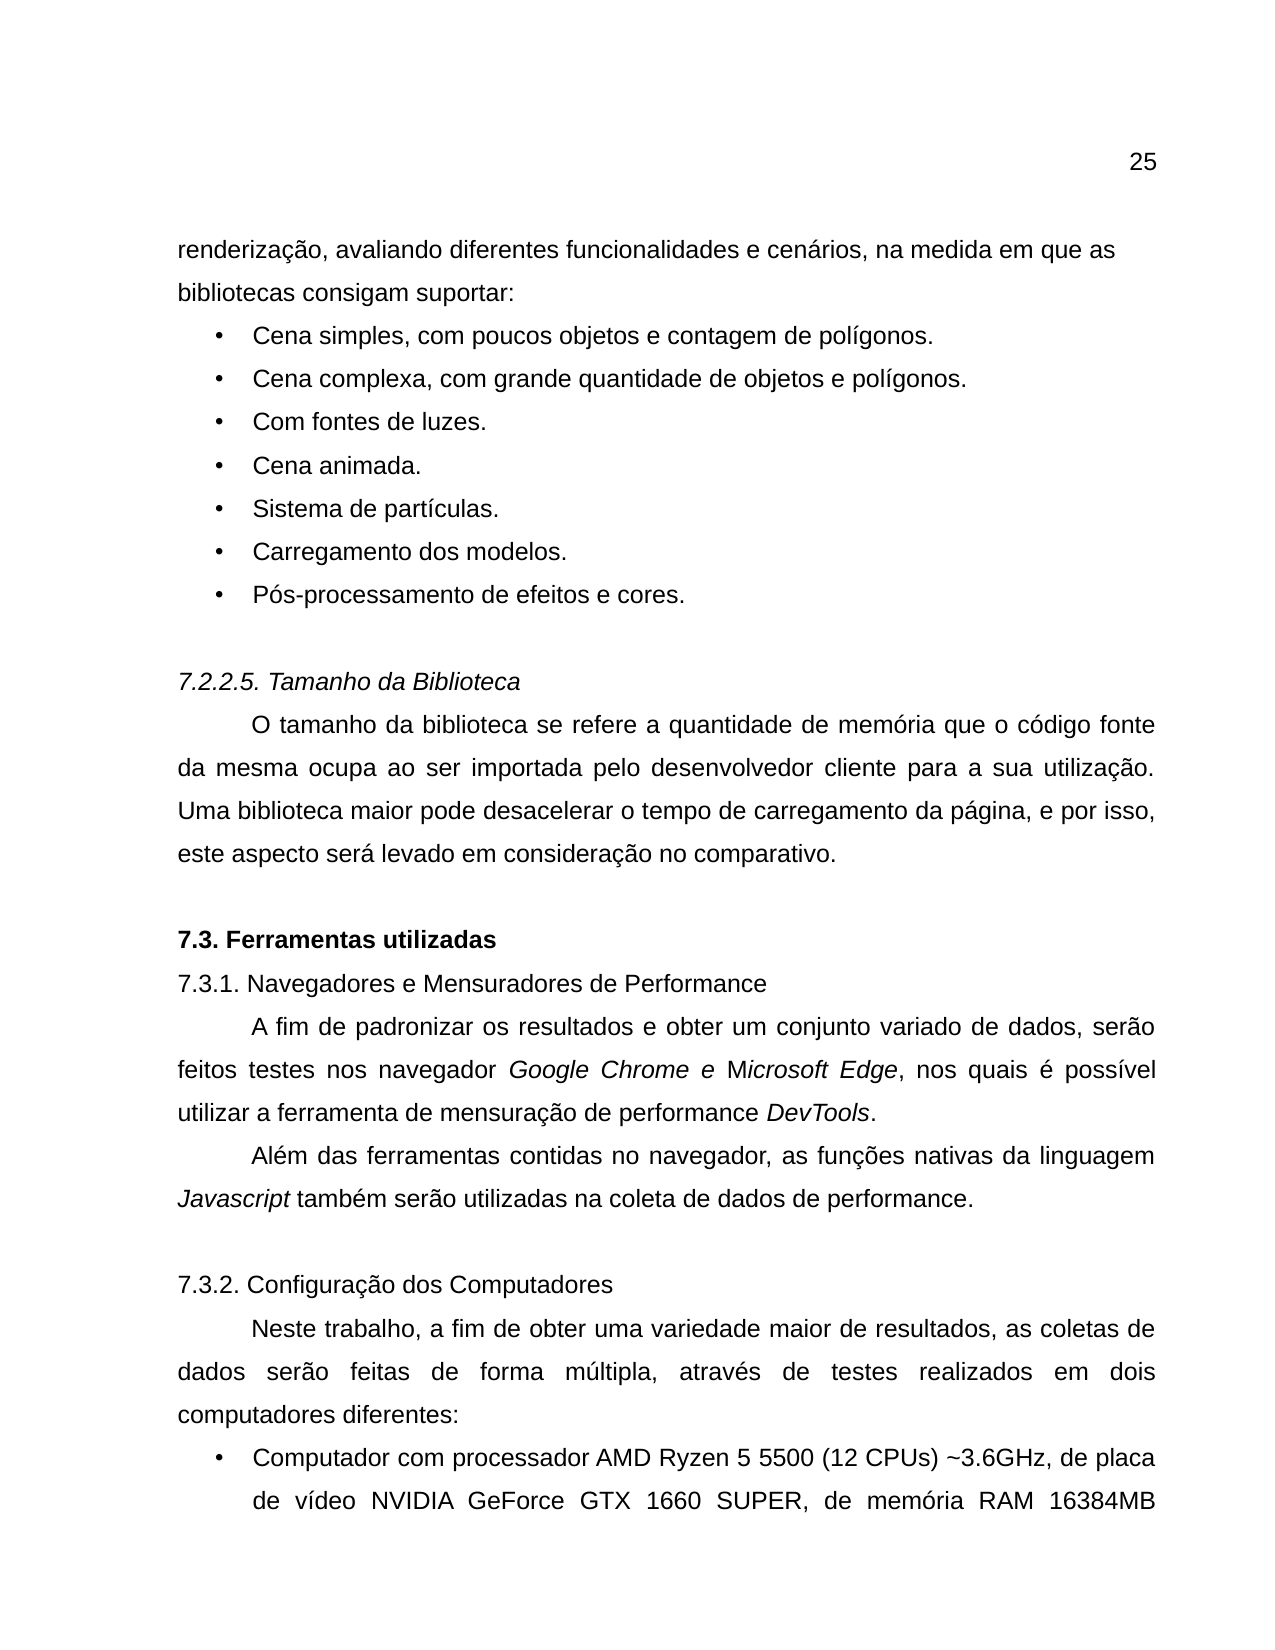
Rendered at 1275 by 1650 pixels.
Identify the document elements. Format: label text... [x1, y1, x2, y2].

list Cena complexa, com grande quantidade de objetos e polígonos. [215, 364, 1157, 393]
list Cena animada. [215, 451, 1157, 479]
text A fim de padronizar os resultados e obter um conjunto variado de dados, serão feitos testes nos navegador Google Chrome e Microsoft Edge, nos quais é possível utilizar a ferramenta de mensuração de performance DevTools. [177, 1012, 1157, 1127]
list Carregamento dos modelos. [215, 537, 1157, 566]
text O tamanho da biblioteca se refere a quantidade de memória que o código fonte da mesma ocupa ao ser importada pelo desenvolvedor cliente para a sua utilização. Uma biblioteca maior pode desacelerar o tempo de carregamento da página, e por isso, este aspecto será levado em consideração no comparativo. [177, 710, 1157, 868]
list Cena simples, com poucos objetos e contagem de polígonos. [215, 321, 1157, 350]
list Com fontes de luzes. [215, 407, 1157, 436]
subtitle 7.3.2. Configuração dos Computadores [177, 1270, 1157, 1299]
subtitle 7.2.2.5. Tamanho da Biblioteca [177, 667, 1157, 695]
text Além das ferramentas contidas no navegador, as funções nativas da linguagem Javascript também serão utilizadas na coleta de dados de performance. [177, 1141, 1157, 1213]
subtitle 7.3. Ferramentas utilizadas [177, 925, 1157, 954]
list Pós-processamento de efeitos e cores. [215, 580, 1157, 609]
text Neste trabalho, a fim de obter uma variedade maior de resultados, as coletas de dados serão feitas de forma múltipla, através de testes realizados em dois computadores diferentes: [177, 1313, 1157, 1428]
list Computador com processador AMD Ryzen 5 5500 (12 CPUs) ~3.6GHz, de placa de vídeo NVIDIA GeForce GTX 1660 SUPER, de memória RAM 16384MB [215, 1443, 1157, 1515]
subtitle 7.3.1. Navegadores e Mensuradores de Performance [177, 968, 1157, 997]
list Sistema de partículas. [215, 494, 1157, 523]
text renderização, avaliando diferentes funcionalidades e cenários, na medida em que as bibliotecas consigam suportar: [177, 235, 1157, 307]
